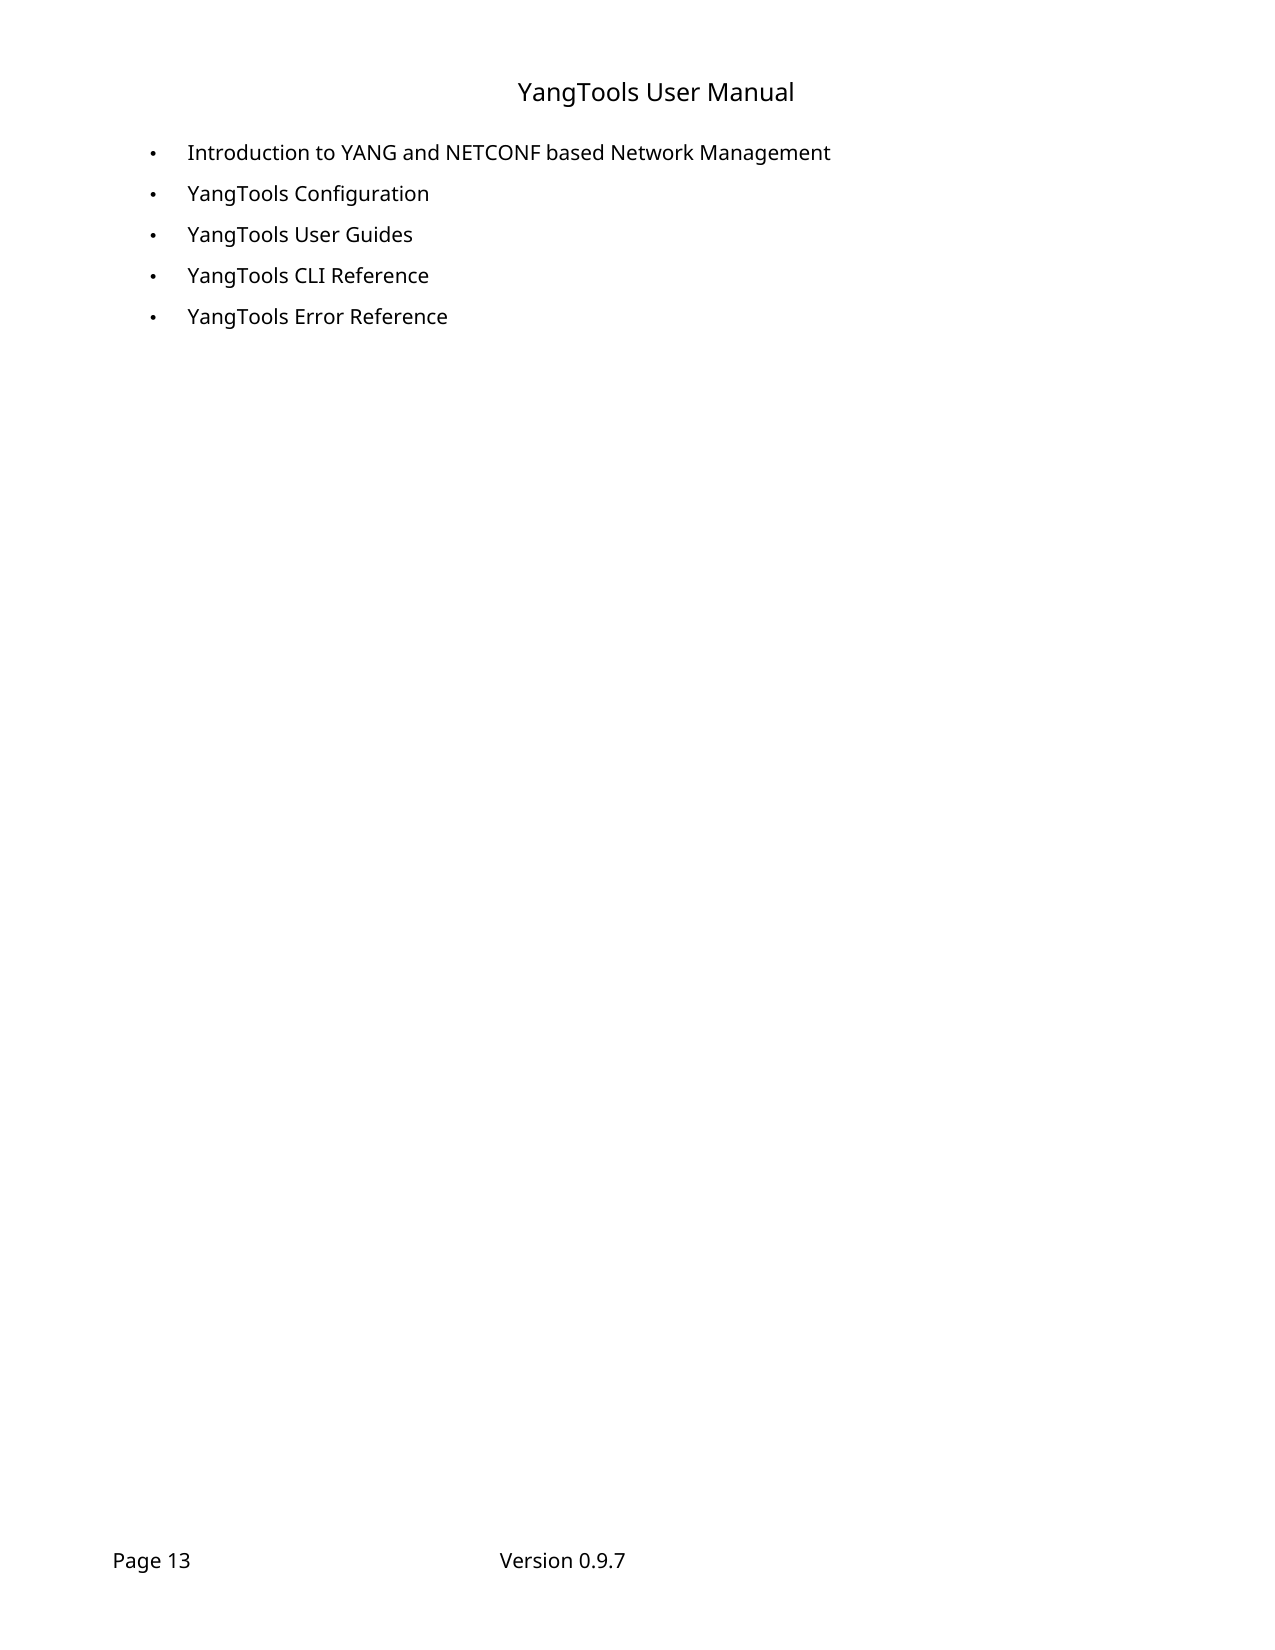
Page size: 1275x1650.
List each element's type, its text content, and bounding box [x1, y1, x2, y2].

list Introduction to YANG and NETCONF based Network Management [150, 138, 1200, 167]
list YangTools Error Reference [150, 302, 1200, 331]
list YangTools CLI Reference [150, 261, 1200, 290]
list YangTools User Guides [150, 220, 1200, 249]
list YangTools Configuration [150, 179, 1200, 208]
